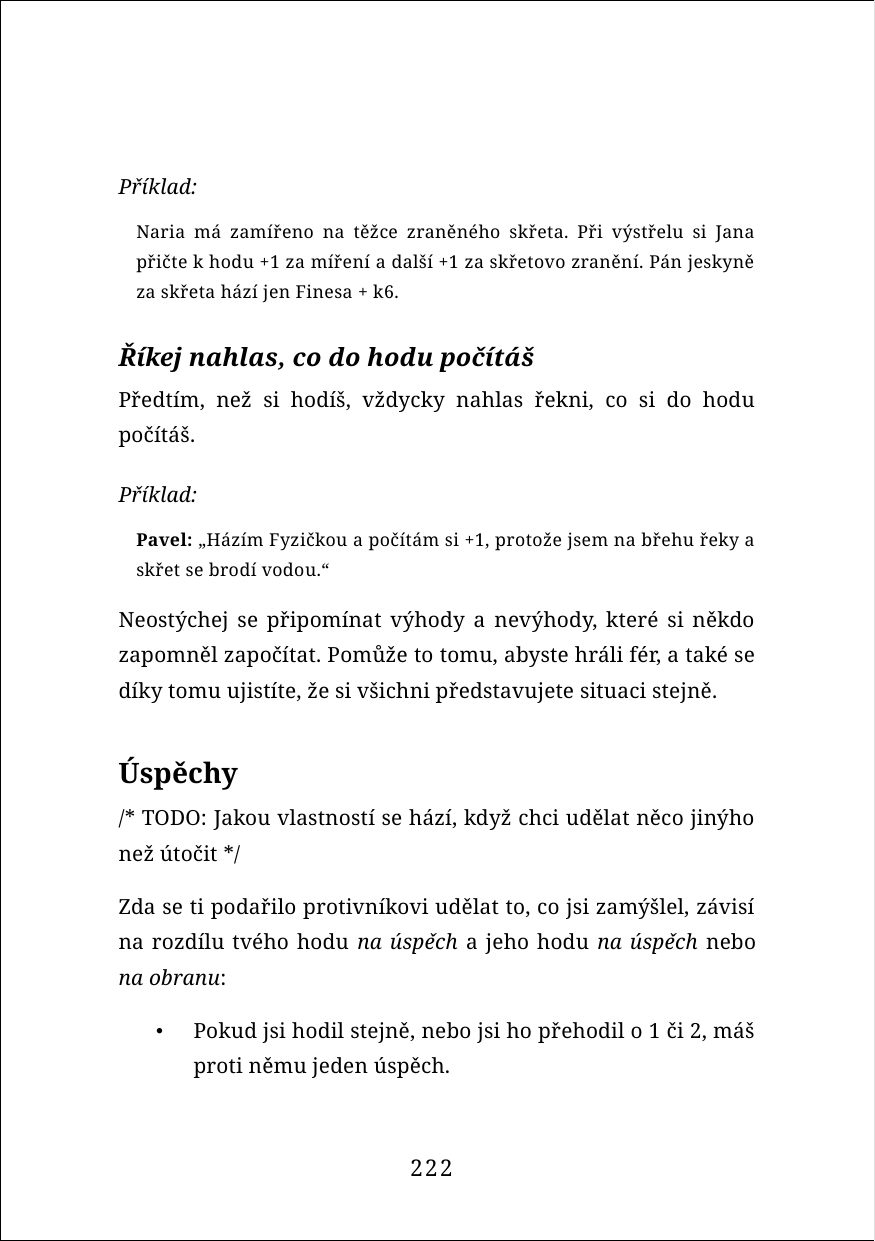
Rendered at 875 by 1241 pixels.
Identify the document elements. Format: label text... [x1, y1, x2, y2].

text Pavel: „Házím Fyzičkou a počítám si +1, protože jsem na břehu řeky a skřet se brodí vodou.“ [136, 527, 756, 581]
subtitle Úspěchy [118, 753, 756, 791]
text Neostýchej se připomínat výhody a nevýhody, které si někdo zapomněl započítat. Pomůže to tomu, abyste hráli fér, a také se díky tomu ujistíte, že si všichni představujete situaci stejně. [118, 605, 756, 704]
text Naria má zamířeno na těžce zraněného skřeta. Při výstřelu si Jana přičte k hodu +1 za míření a další +1 za skřetovo zranění. Pán jeskyně za skřeta hází jen Finesa + k6. [136, 219, 756, 304]
text Zda se ti podařilo protivníkovi udělat to, co jsi zamýšlel, závisí na rozdílu tvého hodu na úspěch a jeho hodu na úspěch nebo na obranu: [118, 892, 756, 991]
subtitle Říkej nahlas, co do hodu počítáš [118, 339, 756, 373]
text /* TODO: Jakou vlastností se hází, když chci udělat něco jinýho než útočit */ [118, 803, 756, 867]
text Příklad: [118, 172, 756, 200]
text Příklad: [118, 480, 756, 508]
text Předtím, než si hodíš, vždycky nahlas řekni, co si do hodu počítáš. [118, 385, 756, 449]
list Pokud jsi hodil stejně, nebo jsi ho přehodil o 1 či 2, máš proti němu jeden úspěch. [156, 1016, 756, 1080]
